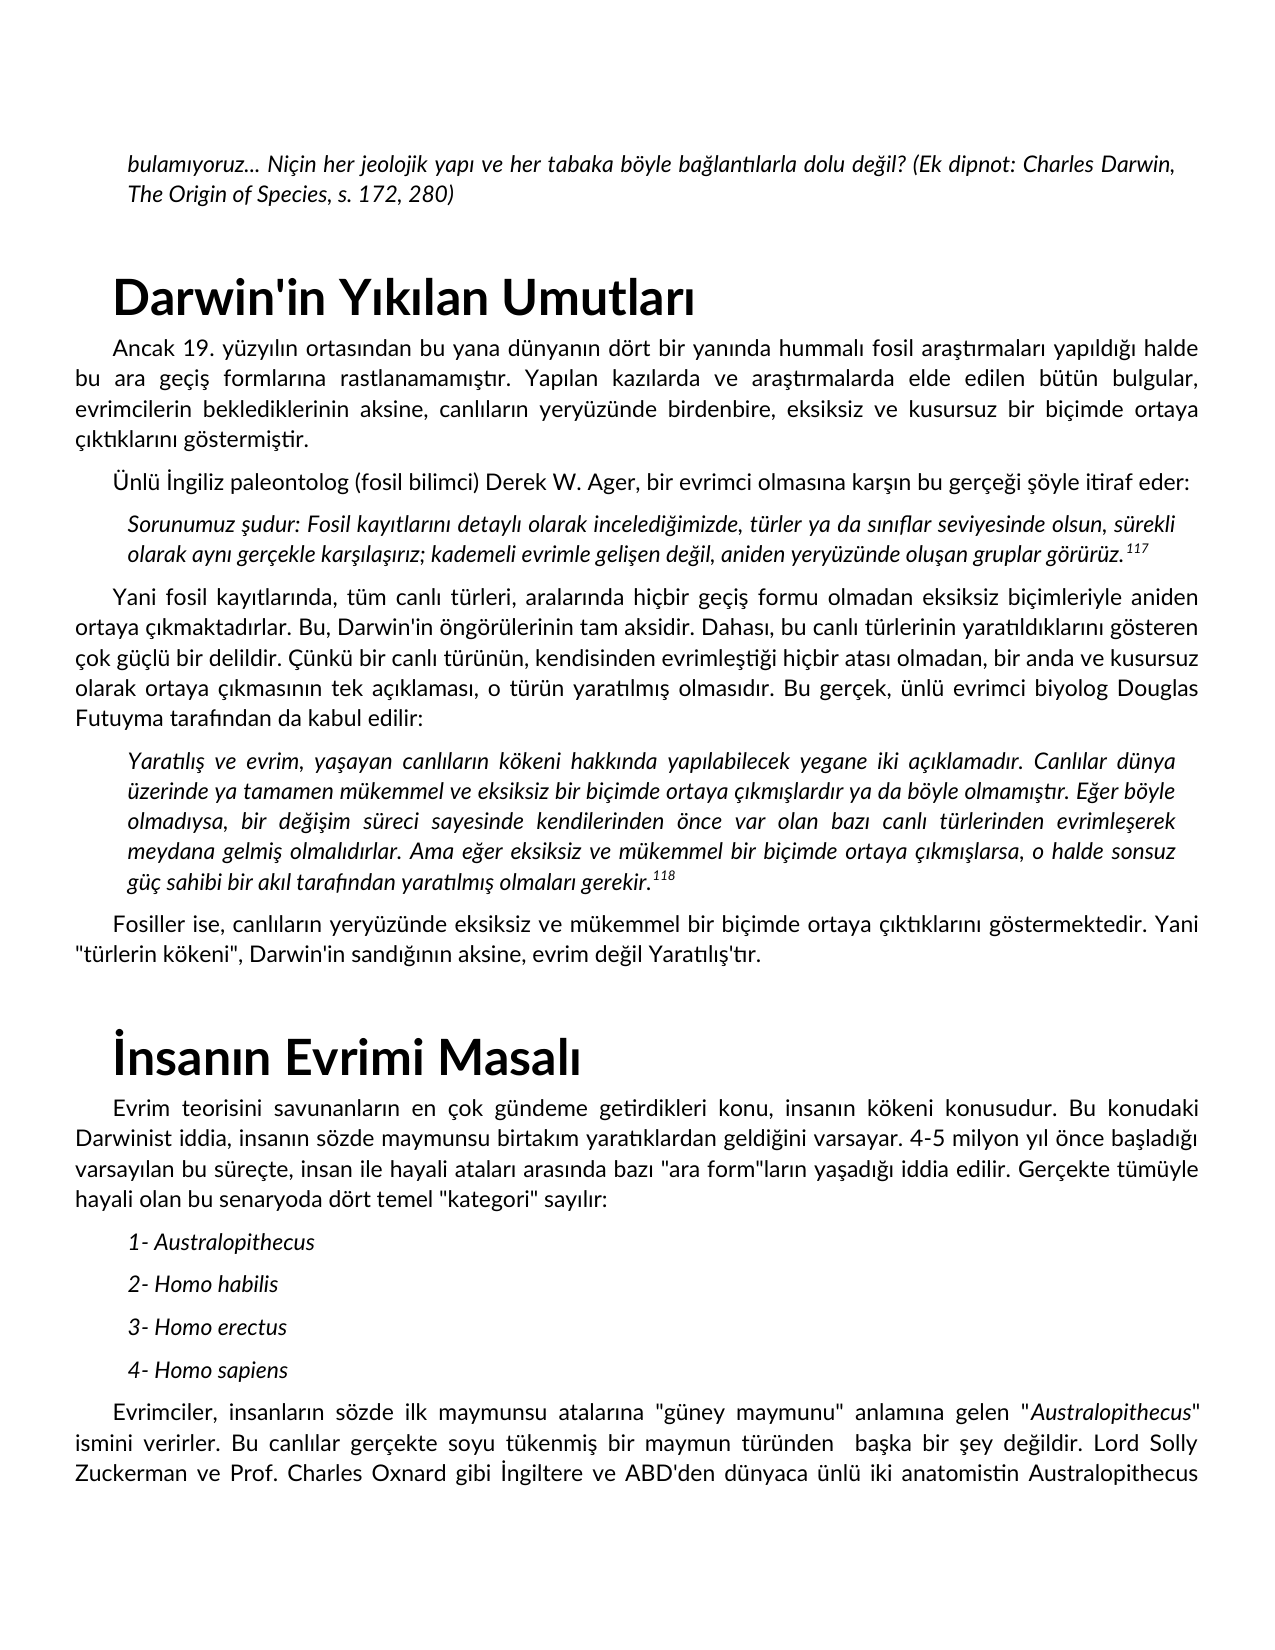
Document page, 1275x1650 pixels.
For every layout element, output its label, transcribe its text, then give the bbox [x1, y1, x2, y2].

text 1- Australopithecus [127, 1227, 1177, 1255]
text Ancak 19. yüzyılın ortasından bu yana dünyanın dört bir yanında hummalı fosil araştırmaları yapıldığı halde bu ara geçiş formlarına rastlanamamıştır. Yapılan kazılarda ve araştırmalarda elde edilen bütün bulgular, evrimcilerin beklediklerinin aksine, canlıların yeryüzünde birdenbire, eksiksiz ve kusursuz bir biçimde ortaya çıktıklarını göstermiştir. [75, 334, 1200, 452]
text Evrim teorisini savunanların en çok gündeme getirdikleri konu, insanın kökeni konusudur. Bu konudaki Darwinist iddia, insanın sözde maymunsu birtakım yaratıklardan geldiğini varsayar. 4-5 milyon yıl önce başladığı varsayılan bu süreçte, insan ile hayali ataları arasında bazı "ara form"ların yaşadığı iddia edilir. Gerçekte tümüyle hayali olan bu senaryoda dört temel "kategori" sayılır: [75, 1094, 1200, 1212]
text Sorunumuz şudur: Fosil kayıtlarını detaylı olarak incelediğimizde, türler ya da sınıflar seviyesinde olsun, sürekli olarak aynı gerçekle karşılaşırız; kademeli evrimle gelişen değil, aniden yeryüzünde oluşan gruplar görürüz.117 [127, 510, 1177, 568]
text bulamıyoruz... Niçin her jeolojik yapı ve her tabaka böyle bağlantılarla dolu değil? (Ek dipnot: Charles Darwin, The Origin of Species, s. 172, 280) [127, 150, 1177, 208]
subtitle İnsanın Evrimi Masalı [112, 1026, 1200, 1086]
text 4- Homo sapiens [127, 1355, 1177, 1383]
text Fosiller ise, canlıların yeryüzünde eksiksiz ve mükemmel bir biçimde ortaya çıktıklarını göstermektedir. Yani "türlerin kökeni", Darwin'in sandığının aksine, evrim değil Yaratılış'tır. [75, 910, 1200, 968]
subtitle Darwin'in Yıkılan Umutları [112, 266, 1200, 326]
text Yani fosil kayıtlarında, tüm canlı türleri, aralarında hiçbir geçiş formu olmadan eksiksiz biçimleriyle aniden ortaya çıkmaktadırlar. Bu, Darwin'in öngörülerinin tam aksidir. Dahası, bu canlı türlerinin yaratıldıklarını gösteren çok güçlü bir delildir. Çünkü bir canlı türünün, kendisinden evrimleştiği hiçbir atası olmadan, bir anda ve kusursuz olarak ortaya çıkmasının tek açıklaması, o türün yaratılmış olmasıdır. Bu gerçek, ünlü evrimci biyolog Douglas Futuyma tarafından da kabul edilir: [75, 583, 1200, 731]
text Yaratılış ve evrim, yaşayan canlıların kökeni hakkında yapılabilecek yegane iki açıklamadır. Canlılar dünya üzerinde ya tamamen mükemmel ve eksiksiz bir biçimde ortaya çıkmışlardır ya da böyle olmamıştır. Eğer böyle olmadıysa, bir değişim süreci sayesinde kendilerinden önce var olan bazı canlı türlerinden evrimleşerek meydana gelmiş olmalıdırlar. Ama eğer eksiksiz ve mükemmel bir biçimde ortaya çıkmışlarsa, o halde sonsuz güç sahibi bir akıl tarafından yaratılmış olmaları gerekir.118 [127, 746, 1177, 895]
text 3- Homo erectus [127, 1313, 1177, 1340]
text 2- Homo habilis [127, 1270, 1177, 1297]
text Ünlü İngiliz paleontolog (fosil bilimci) Derek W. Ager, bir evrimci olmasına karşın bu gerçeği şöyle itiraf eder: [75, 467, 1200, 495]
text Evrimciler, insanların sözde ilk maymunsu atalarına "güney maymunu" anlamına gelen "Australopithecus" ismini verirler. Bu canlılar gerçekte soyu tükenmiş bir maymun türünden başka bir şey değildir. Lord Solly Zuckerman ve Prof. Charles Oxnard gibi İngiltere ve ABD'den dünyaca ünlü iki anatomistin Australopithecus [75, 1398, 1200, 1486]
